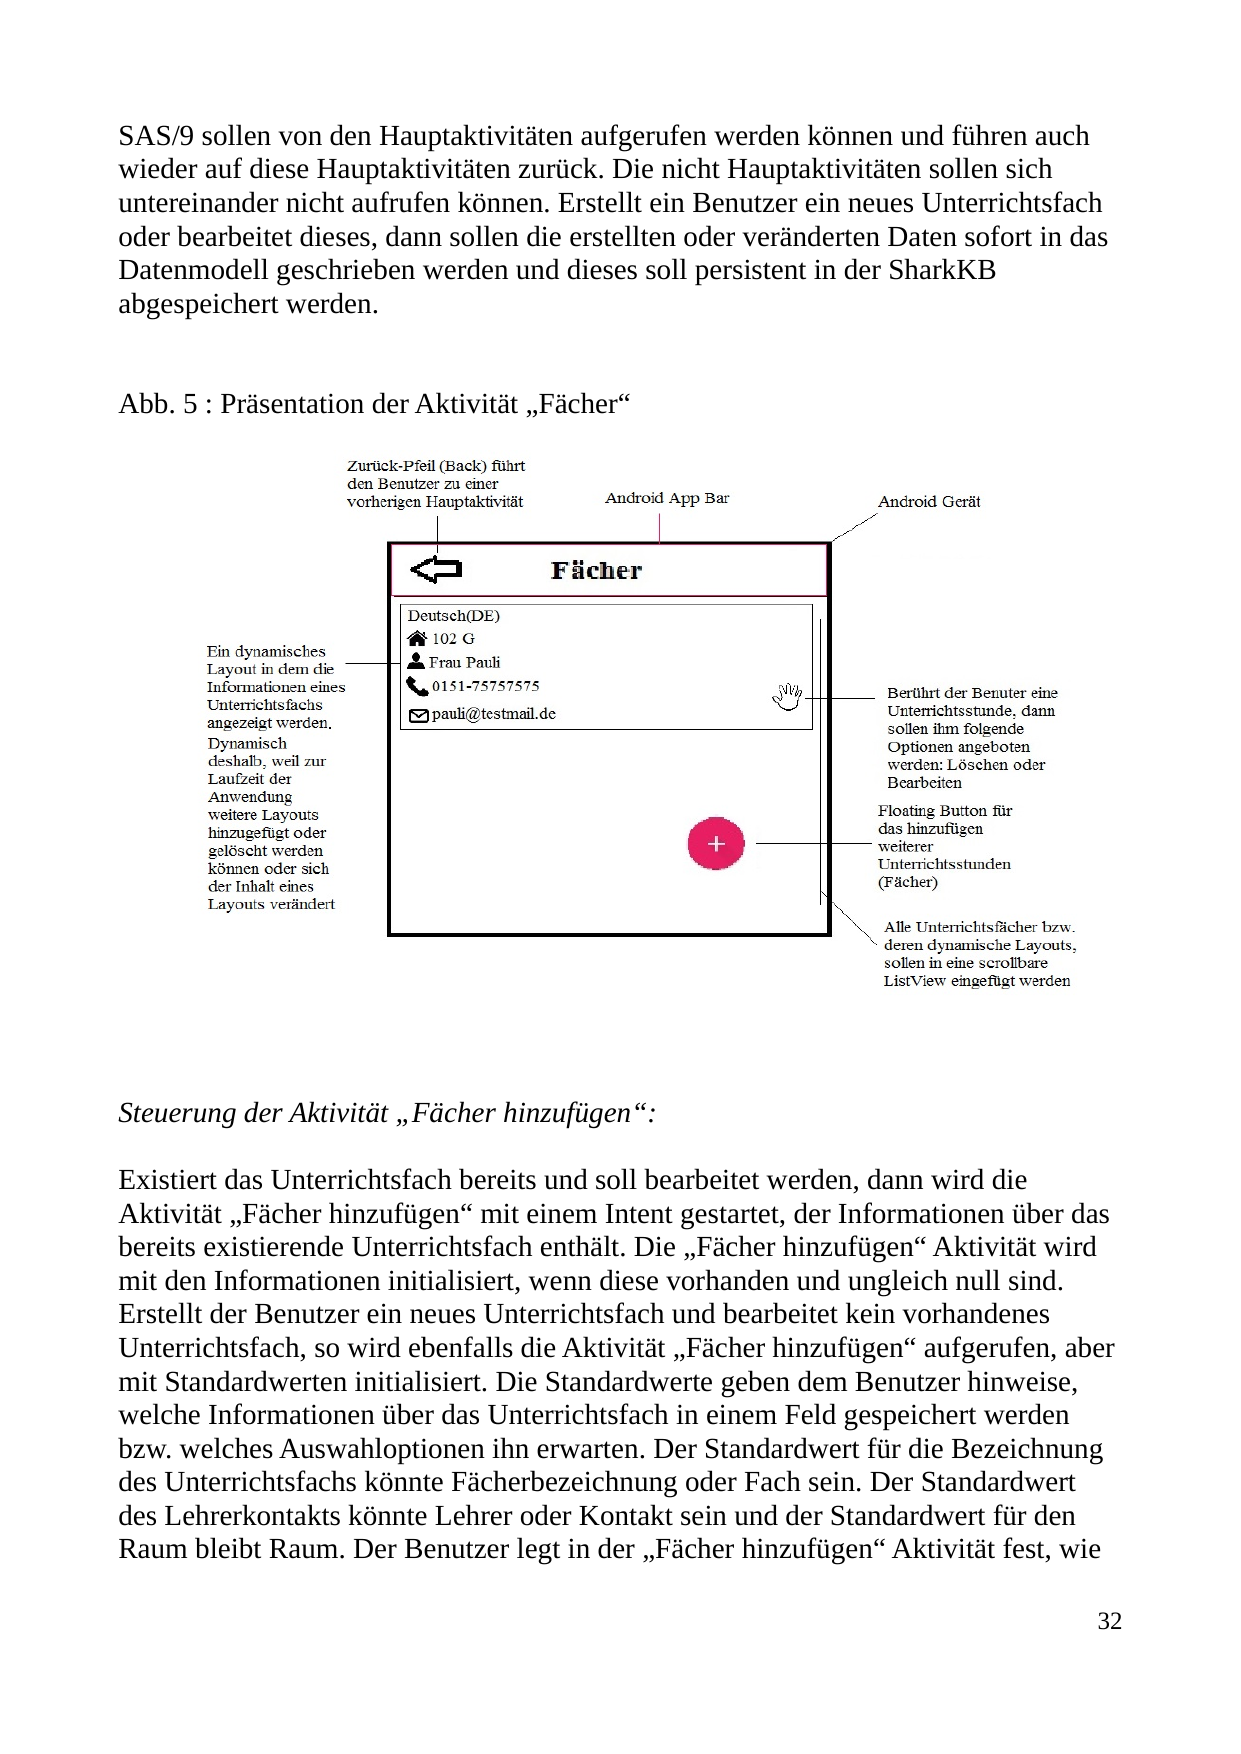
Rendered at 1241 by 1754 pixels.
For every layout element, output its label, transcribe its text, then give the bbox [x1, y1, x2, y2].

text Abb. 5 : Präsentation der Aktivität „Fächer“ [118, 386, 1122, 420]
text Existiert das Unterrichtsfach bereits und soll bearbeitet werden, dann wird die Aktivität „Fächer hinzufügen“ mit einem Intent gestartet, der Informationen über das bereits existierende Unterrichtsfach enthält. Die „Fächer hinzufügen“ Aktivität wird mit den Informationen initialisiert, wenn diese vorhanden und ungleich null sind. Erstellt der Benutzer ein neues Unterrichtsfach und bearbeitet kein vorhandenes Unterrichtsfach, so wird ebenfalls die Aktivität „Fächer hinzufügen“ aufgerufen, aber mit Standardwerten initialisiert. Die Standardwerte geben dem Benutzer hinweise, welche Informationen über das Unterrichtsfach in einem Feld gespeichert werden bzw. welches Auswahloptionen ihn erwarten. Der Standardwert für die Bezeichnung des Unterrichtsfachs könnte Fächerbezeichnung oder Fach sein. Der Standardwert des Lehrerkontakts könnte Lehrer oder Kontakt sein und der Standardwert für den Raum bleibt Raum. Der Benutzer legt in der „Fächer hinzufügen“ Aktivität fest, wie [118, 1162, 1122, 1565]
picture [182, 450, 1088, 1029]
text SAS/9 sollen von den Hauptaktivitäten aufgerufen werden können und führen auch wieder auf diese Hauptaktivitäten zurück. Die nicht Hauptaktivitäten sollen sich untereinander nicht aufrufen können. Erstellt ein Benutzer ein neues Unterrichtsfach oder bearbeitet dieses, dann sollen die erstellten oder veränderten Daten sofort in das Datenmodell geschrieben werden und dieses soll persistent in der SharkKB abgespeichert werden. [118, 118, 1122, 319]
text Steuerung der Aktivität „Fächer hinzufügen“: [118, 1095, 1122, 1129]
